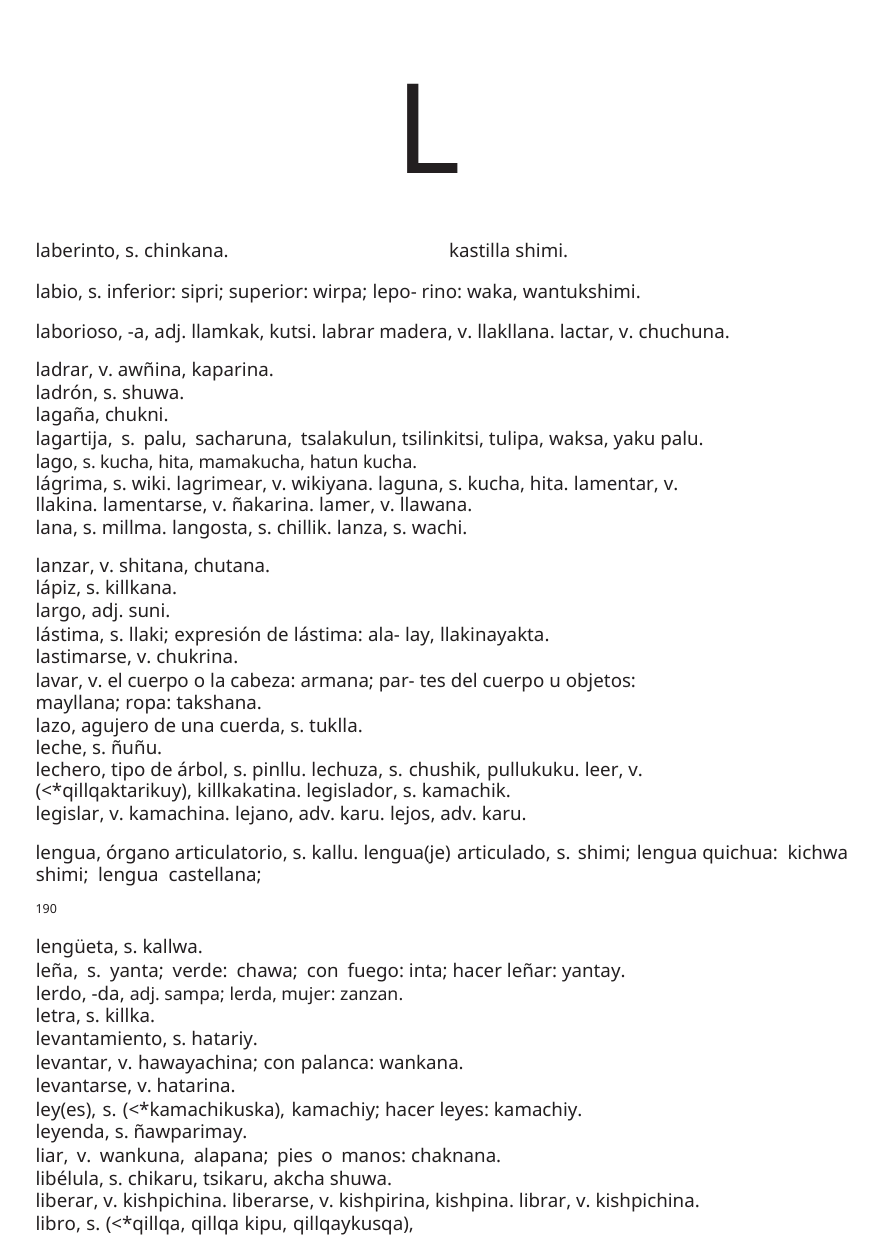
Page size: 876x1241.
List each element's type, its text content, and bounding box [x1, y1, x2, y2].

text lago, s. kucha, hita, mamakucha, hatun kucha. [35, 450, 856, 473]
text largo, adj. suni. [35, 599, 856, 622]
text lerdo, -da, adj. sampa; lerda, mujer: zanzan. [36, 982, 856, 1005]
text lechero, tipo de árbol, s. pinllu. lechuza, s. chushik, pullukuku. leer, v. (<*qillqaktarikuy), killkakatina. legislador, s. kamachik. [35, 759, 801, 803]
text lana, s. millma. langosta, s. chillik. lanza, s. wachi. [35, 517, 658, 538]
text libro, s. (<*qillqa, qillqa kipu, qillqaykusqa), [35, 1212, 856, 1235]
text liberar, v. kishpichina. liberarse, v. kishpirina, kishpina. librar, v. kishpichina. [35, 1190, 735, 1212]
text ladrar, v. awñina, kaparina. [35, 360, 856, 381]
text libélula, s. chikaru, tsikaru, akcha shuwa. [35, 1168, 856, 1190]
text lastimarse, v. chukrina. [35, 646, 856, 668]
text letra, s. killka. [35, 1005, 856, 1027]
text leña, s. yanta; verde: chawa; con fuego: inta; hacer leñar: yantay. [36, 958, 818, 982]
text ley(es), s. (<*kamachikuska), kamachiy; hacer leyes: kamachiy. [35, 1097, 818, 1121]
text labio, s. inferior: sipri; superior: wirpa; lepo- rino: waka, wantukshimi. [35, 279, 856, 303]
subtitle L [19, 40, 836, 210]
text lástima, s. llaki; expresión de lástima: ala- lay, llakinayakta. [35, 622, 856, 646]
text liar, v. wankuna, alapana; pies o manos: chaknana. [35, 1143, 856, 1168]
text laborioso, -a, adj. llamkak, kutsi. labrar madera, v. llakllana. lactar, v. chuchuna. [35, 321, 777, 343]
text lengüeta, s. kallwa. [36, 934, 856, 958]
text lápiz, s. killkana. [35, 577, 856, 599]
text lanzar, v. shitana, chutana. [35, 555, 856, 577]
text mayllana; ropa: takshana. [35, 693, 856, 713]
text levantamiento, s. hatariy. [35, 1027, 856, 1050]
text lavar, v. el cuerpo o la cabeza: armana; par- tes del cuerpo u objetos: [35, 668, 853, 693]
text lengua, órgano articulatorio, s. kallu. lengua(je) articulado, s. shimi; lengua quichua: kichwa shimi; lengua castellana; [35, 841, 856, 887]
text leche, s. ñuñu. [35, 737, 856, 759]
text leyenda, s. ñawparimay. [35, 1121, 856, 1143]
text 190 [35, 900, 856, 917]
text lágrima, s. wiki. lagrimear, v. wikiyana. laguna, s. kucha, hita. lamentar, v. llakina. lamentarse, v. ñakarina. lamer, v. llawana. [35, 473, 708, 516]
text laberinto, s. chinkana. kastilla shimi. [35, 239, 856, 262]
text lagaña, chukni. [35, 404, 856, 426]
text levantarse, v. hatarina. [35, 1074, 856, 1097]
text levantar, v. hawayachina; con palanca: wankana. [35, 1050, 856, 1074]
text lazo, agujero de una cuerda, s. tuklla. [35, 713, 856, 737]
text legislar, v. kamachina. lejano, adv. karu. lejos, adv. karu. [35, 803, 688, 824]
text lagartija, s. palu, sacharuna, tsalakulun, tsilinkitsi, tulipa, waksa, yaku palu. [35, 426, 856, 450]
text ladrón, s. shuwa. [35, 381, 856, 404]
